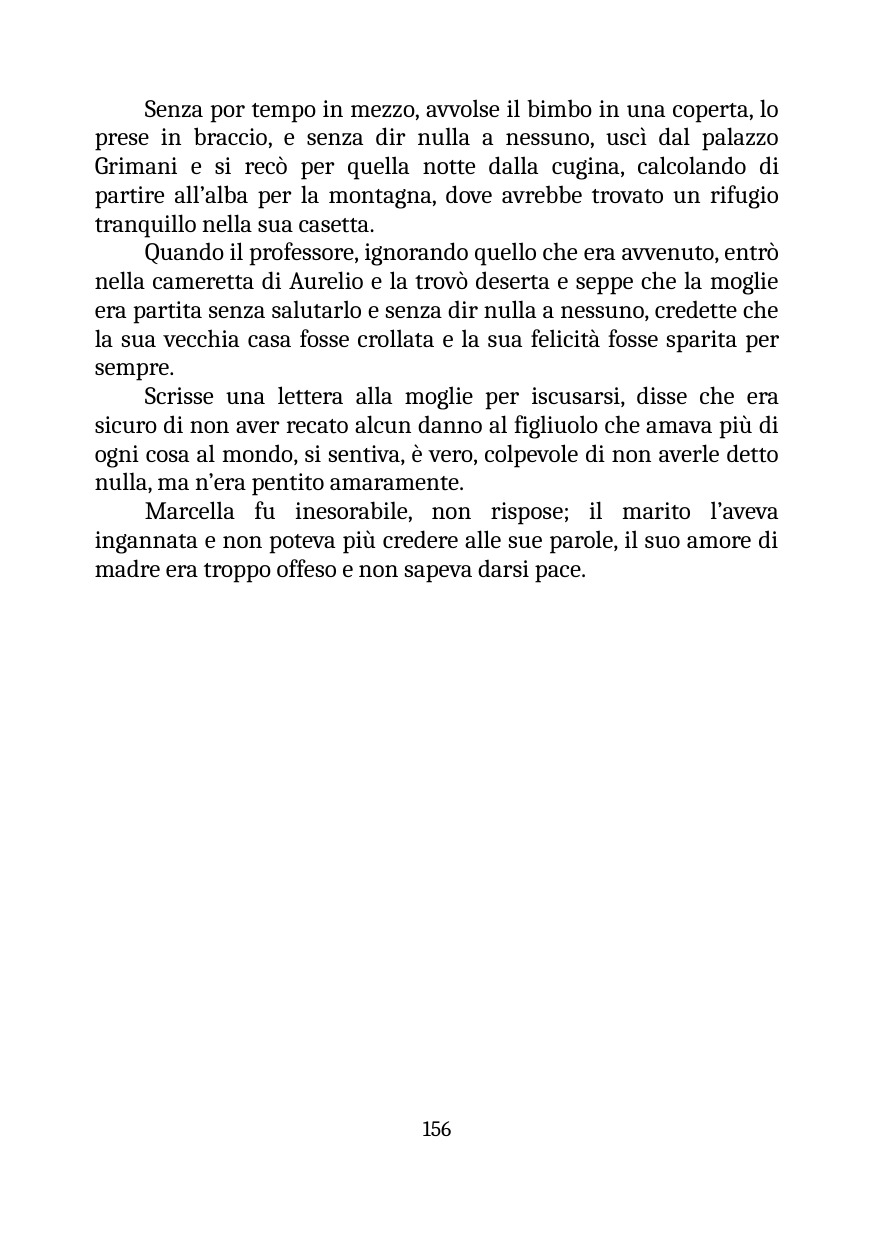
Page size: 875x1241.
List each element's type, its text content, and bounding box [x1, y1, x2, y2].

text Marcella fu inesorabile, non rispose; il marito l’aveva ingannata e non poteva più credere alle sue parole, il suo amore di madre era troppo offeso e non sapeva darsi pace. [94, 497, 779, 583]
text Quando il professore, ignorando quello che era avvenuto, entrò nella cameretta di Aurelio e la trovò deserta e seppe che la moglie era partita senza salutarlo e senza dir nulla a nessuno, credette che la sua vecchia casa fosse crollata e la sua felicità fosse sparita per sempre. [94, 238, 779, 382]
text Scrisse una lettera alla moglie per iscusarsi, disse che era sicuro di non aver recato alcun danno al figliuolo che amava più di ogni cosa al mondo, si sentiva, è vero, colpevole di non averle detto nulla, ma n’era pentito amaramente. [94, 382, 779, 497]
text Senza por tempo in mezzo, avvolse il bimbo in una coperta, lo prese in braccio, e senza dir nulla a nessuno, uscì dal palazzo Grimani e si recò per quella notte dalla cugina, calcolando di partire all’alba per la montagna, dove avrebbe trovato un rifugio tranquillo nella sua casetta. [94, 94, 779, 238]
